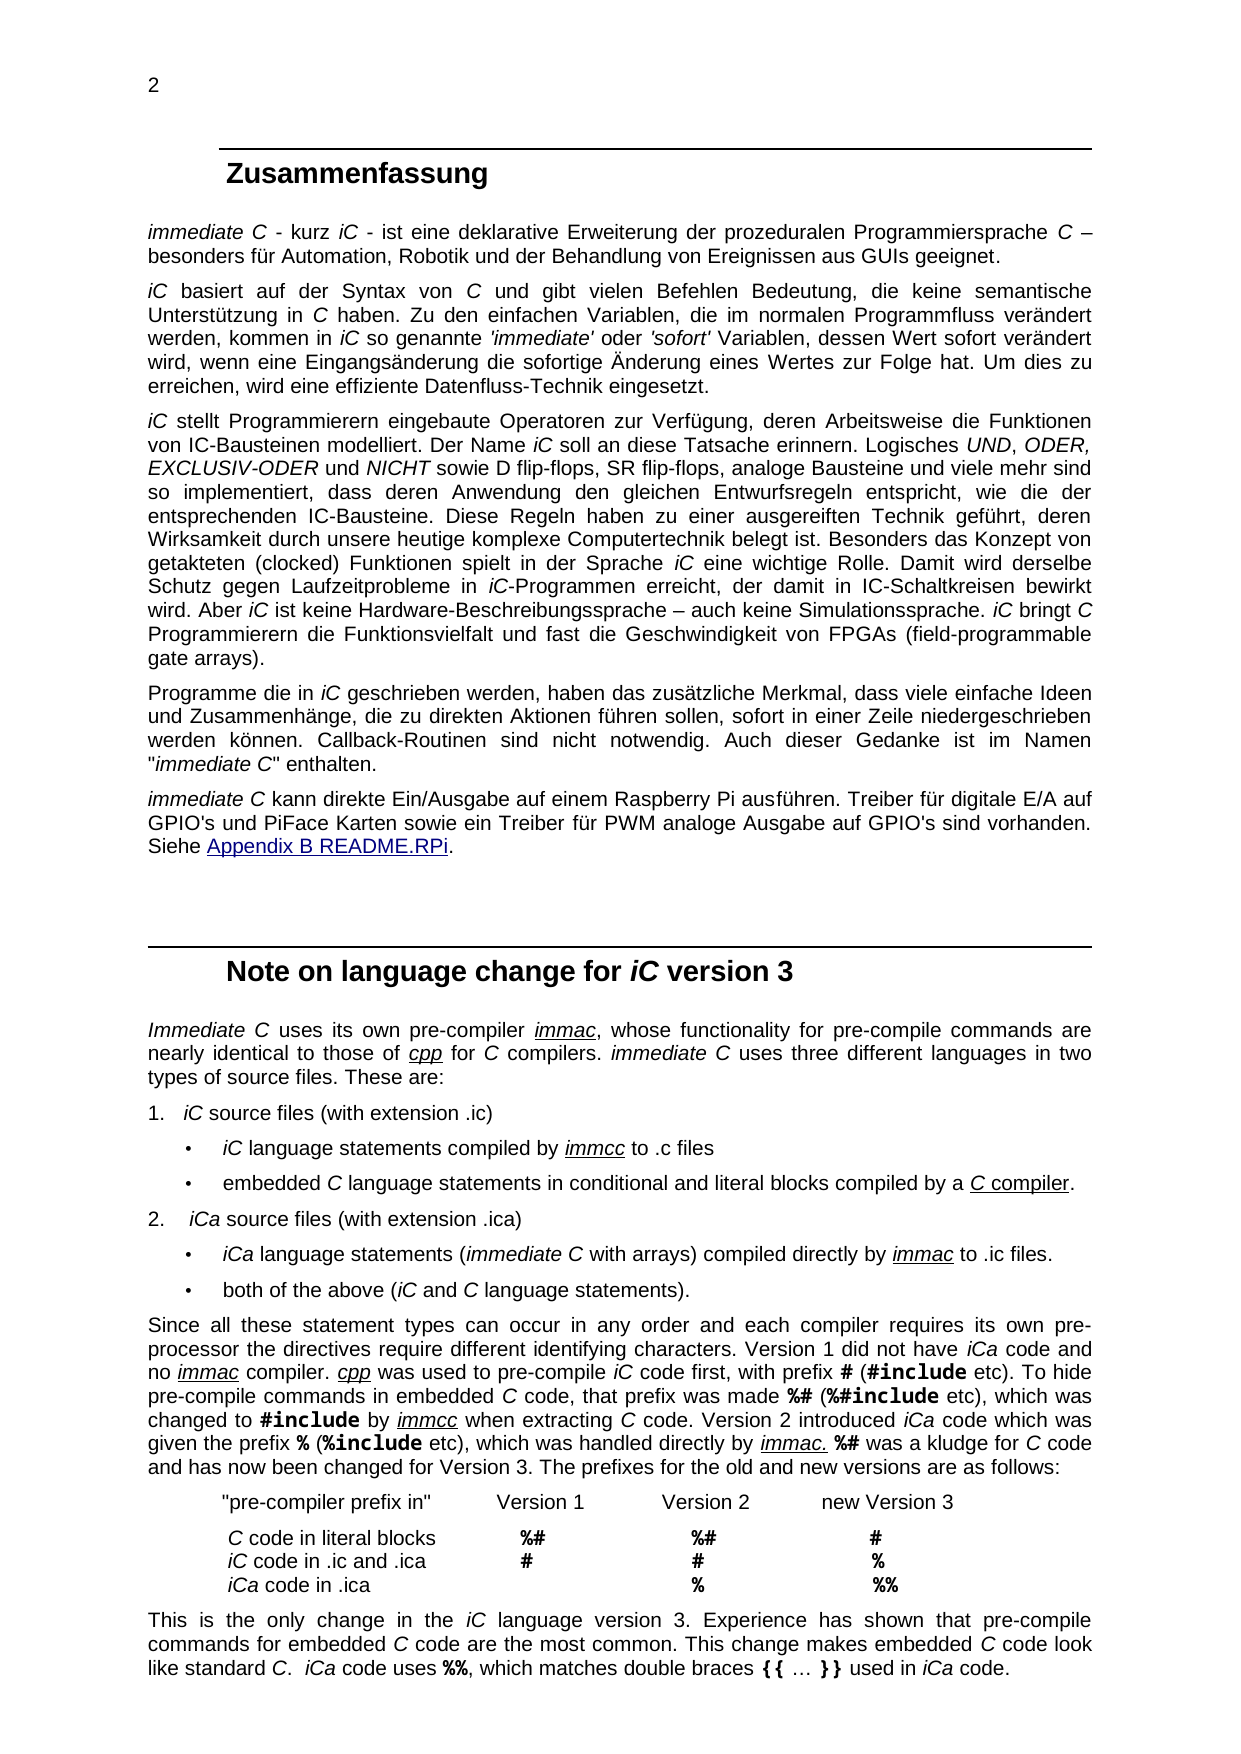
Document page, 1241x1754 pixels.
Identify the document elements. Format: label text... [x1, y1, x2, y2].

text 2. iCa source files (with extension .ica) [148, 1207, 1092, 1231]
text iC stellt Programmierern eingebaute Operatoren zur Verfügung, deren Arbeitsweise die Funktionen von IC-Bausteinen modelliert. Der Name iC soll an diese Tatsache erinnern. Logisches UND, ODER, EXCLUSIV-ODER und NICHT sowie D flip-flops, SR flip-flops, analoge Bausteine und viele mehr sind so implementiert, dass deren Anwendung den gleichen Entwurfsregeln entspricht, wie die der entsprechenden IC-Bausteine. Diese Regeln haben zu einer ausgereiften Technik geführt, deren Wirksamkeit durch unsere heutige komplexe Computertechnik belegt ist. Besonders das Konzept von getakteten (clocked) Funktionen spielt in der Sprache iC eine wichtige Rolle. Damit wird derselbe Schutz gegen Laufzeitprobleme in iC-Programmen erreicht, der damit in IC-Schaltkreisen bewirkt wird. Aber iC ist keine Hardware-Beschreibungssprache – auch keine Simulationssprache. iC bringt C Programmierern die Funktionsvielfalt und fast die Geschwindigkeit von FPGAs (field-programmable gate arrays). [148, 409, 1092, 670]
text iCa code in .ica % %% [222, 1573, 1092, 1597]
subtitle Zusammenfassung [218, 149, 1092, 197]
text iC code in .ic and .ica # # % [222, 1550, 1092, 1573]
list iC language statements compiled by immcc to .c files [185, 1136, 1092, 1160]
list both of the above (iC and C language statements). [185, 1278, 1092, 1302]
text "pre-compiler prefix in" Version 1 Version 2 new Version 3 [222, 1491, 1092, 1514]
list iCa language statements (immediate C with arrays) compiled directly by immac to .ic files. [185, 1243, 1092, 1266]
text immediate C kann direkte Ein/Ausgabe auf einem Raspberry Pi ausführen. Treiber für digitale E/A auf GPIO's und PiFace Karten sowie ein Treiber für PWM analoge Ausgabe auf GPIO's sind vorhanden. Siehe Appendix B README.RPi. [148, 788, 1092, 859]
text iC basiert auf der Syntax von C und gibt vielen Befehlen Bedeutung, die keine semantische Unterstützung in C haben. Zu den einfachen Variablen, die im normalen Programmfluss verändert werden, kommen in iC so genannte 'immediate' oder 'sofort' Variablen, dessen Wert sofort verändert wird, wenn eine Eingangsänderung die sofortige Änderung eines Wertes zur Folge hat. Um dies zu erreichen, wird eine effiziente Datenfluss-Technik eingesetzt. [148, 279, 1092, 398]
text immediate C - kurz iC - ist eine deklarative Erweiterung der prozeduralen Programmiersprache C – besonders für Automation, Robotik und der Behandlung von Ereignissen aus GUIs geeignet. [148, 221, 1092, 268]
subtitle Note on language change for iC version 3 [148, 948, 1092, 995]
list embedded C language statements in conditional and literal blocks compiled by a C compiler. [185, 1172, 1092, 1196]
text 1. iC source files (with extension .ic) [148, 1101, 1092, 1125]
text Immediate C uses its own pre-compiler immac, whose functionality for pre-compile commands are nearly identical to those of cpp for C compilers. immediate C uses three different languages in two types of source files. These are: [148, 1018, 1092, 1089]
text This is the only change in the iC language version 3. Experience has shown that pre-compile commands for embedded C code are the most common. This change makes embedded C code look like standard C. iCa code uses %%, which matches double braces {{ … }} used in iCa code. [148, 1609, 1092, 1680]
text C code in literal blocks %# %# # [222, 1526, 1092, 1550]
text Programme die in iC geschrieben werden, haben das zusätzliche Merkmal, dass viele einfache Ideen und Zusammenhänge, die zu direkten Aktionen führen sollen, sofort in einer Zeile niedergeschrieben werden können. Callback-Routinen sind nicht notwendig. Auch dieser Gedanke ist im Namen "immediate C" enthalten. [148, 681, 1092, 776]
text Since all these statement types can occur in any order and each compiler requires its own pre-processor the directives require different identifying characters. Version 1 did not have iCa code and no immac compiler. cpp was used to pre-compile iC code first, with prefix # (#include etc). To hide pre-compile commands in embedded C code, that prefix was made %# (%#include etc), which was changed to #include by immcc when extracting C code. Version 2 introduced iCa code which was given the prefix % (%include etc), which was handled directly by immac. %# was a kludge for C code and has now been changed for Version 3. The prefixes for the old and new versions are as follows: [148, 1313, 1092, 1479]
